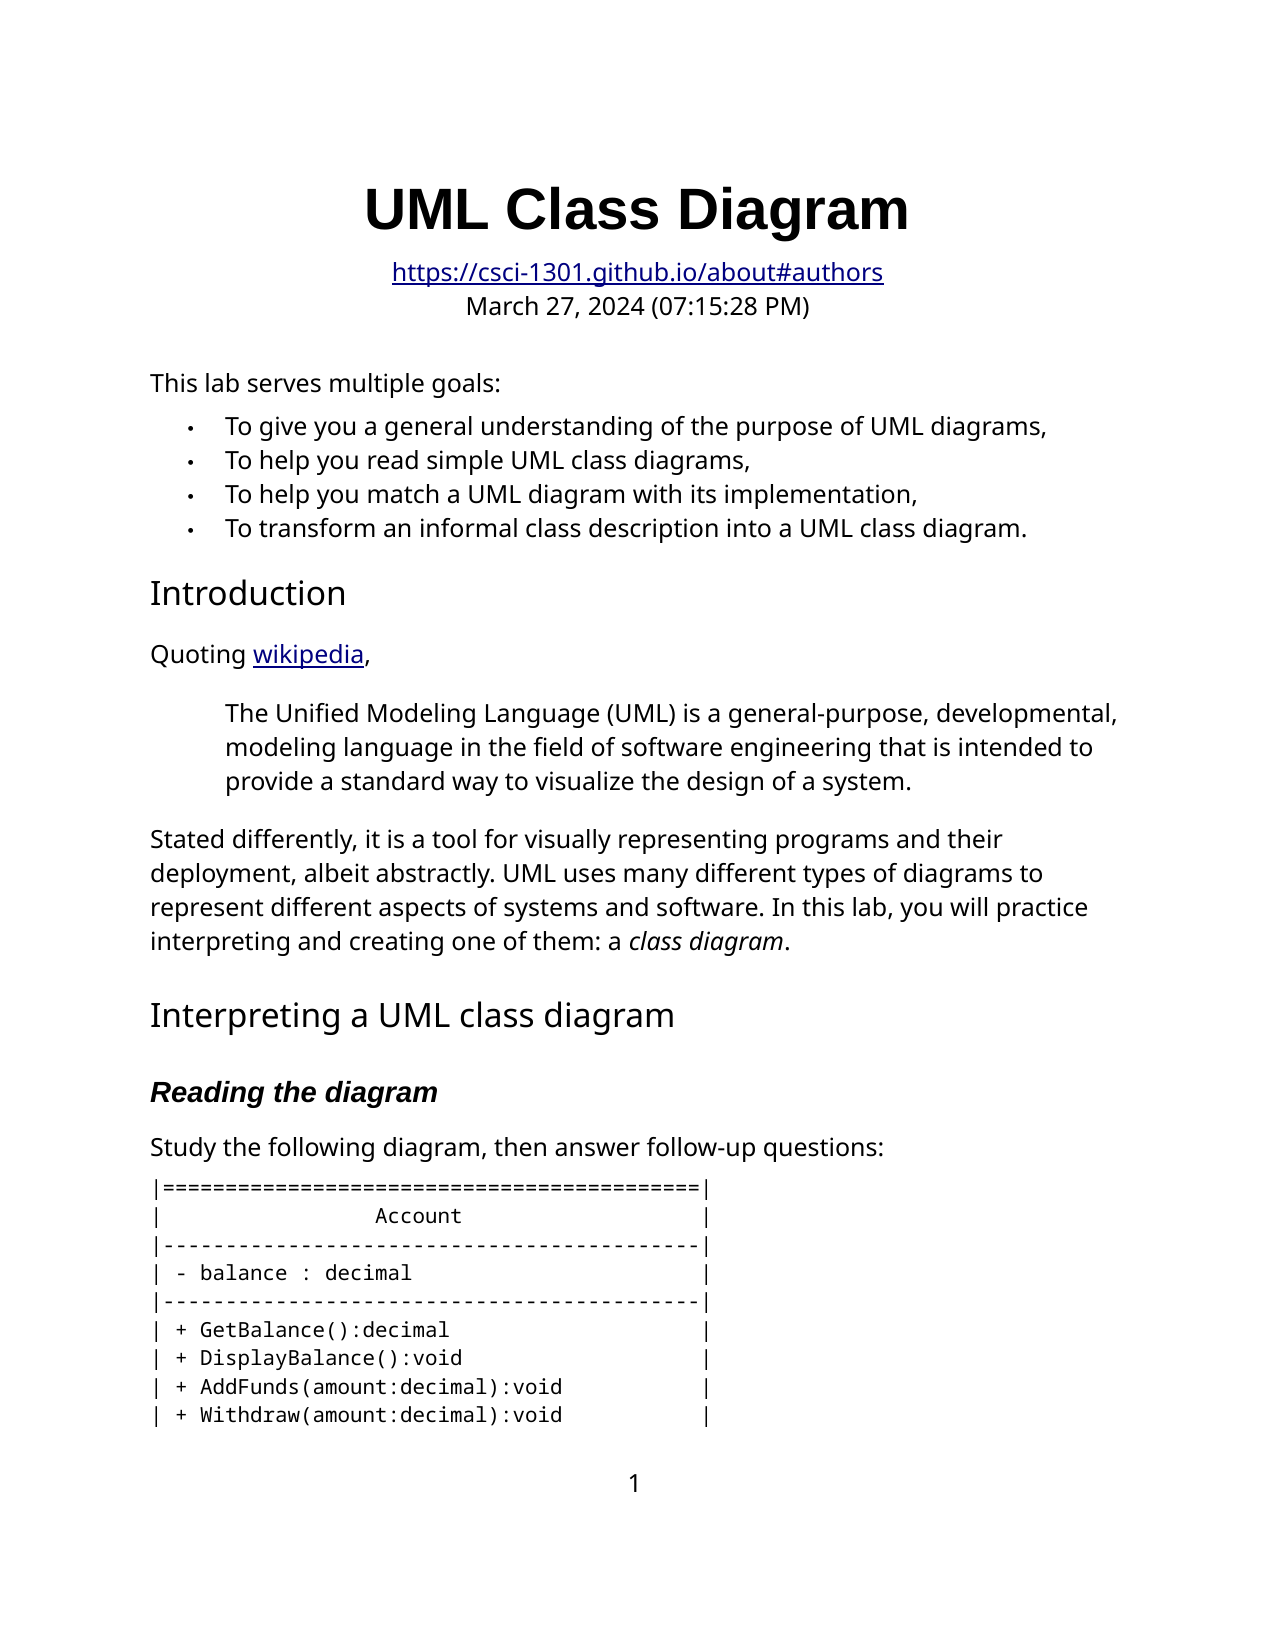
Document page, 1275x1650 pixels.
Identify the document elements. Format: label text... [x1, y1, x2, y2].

subtitle Introduction [150, 570, 1125, 616]
text Quoting wikipedia, [150, 637, 1125, 671]
list To give you a general understanding of the purpose of UML diagrams, [187, 409, 1125, 443]
text | + Withdraw(amount:decimal):void | [150, 1400, 1125, 1429]
title UML Class Diagram [150, 175, 1125, 242]
list To transform an informal class description into a UML class diagram. [187, 511, 1125, 545]
text |===========================================| [150, 1173, 1125, 1201]
text Study the following diagram, then answer follow-up questions: [150, 1130, 1125, 1164]
text | + AddFunds(amount:decimal):void | [150, 1372, 1125, 1400]
text | + GetBalance():decimal | [150, 1315, 1125, 1343]
text | + DisplayBalance():void | [150, 1343, 1125, 1372]
text |-------------------------------------------| [150, 1287, 1125, 1315]
text |-------------------------------------------| [150, 1230, 1125, 1258]
text | Account | [150, 1201, 1125, 1230]
text | - balance : decimal | [150, 1258, 1125, 1287]
list To help you match a UML diagram with its implementation, [187, 477, 1125, 511]
list To help you read simple UML class diagrams, [187, 443, 1125, 477]
text This lab serves multiple goals: [150, 366, 1125, 400]
text Stated differently, it is a tool for visually representing programs and their deployment, albeit abstractly. UML uses many different types of diagrams to represent different aspects of systems and software. In this lab, you will practice interpreting and creating one of them: a class diagram. [150, 821, 1125, 958]
subtitle Interpreting a UML class diagram [150, 992, 1125, 1037]
text https://csci-1301.github.io/about#authors [150, 254, 1125, 289]
text The Unified Modeling Language (UML) is a general-purpose, developmental, modeling language in the field of software engineering that is intended to provide a standard way to visualize the design of a system. [225, 695, 1125, 797]
subtitle Reading the diagram [150, 1075, 1125, 1108]
text March 27, 2024 (07:15:28 PM) [150, 289, 1125, 323]
